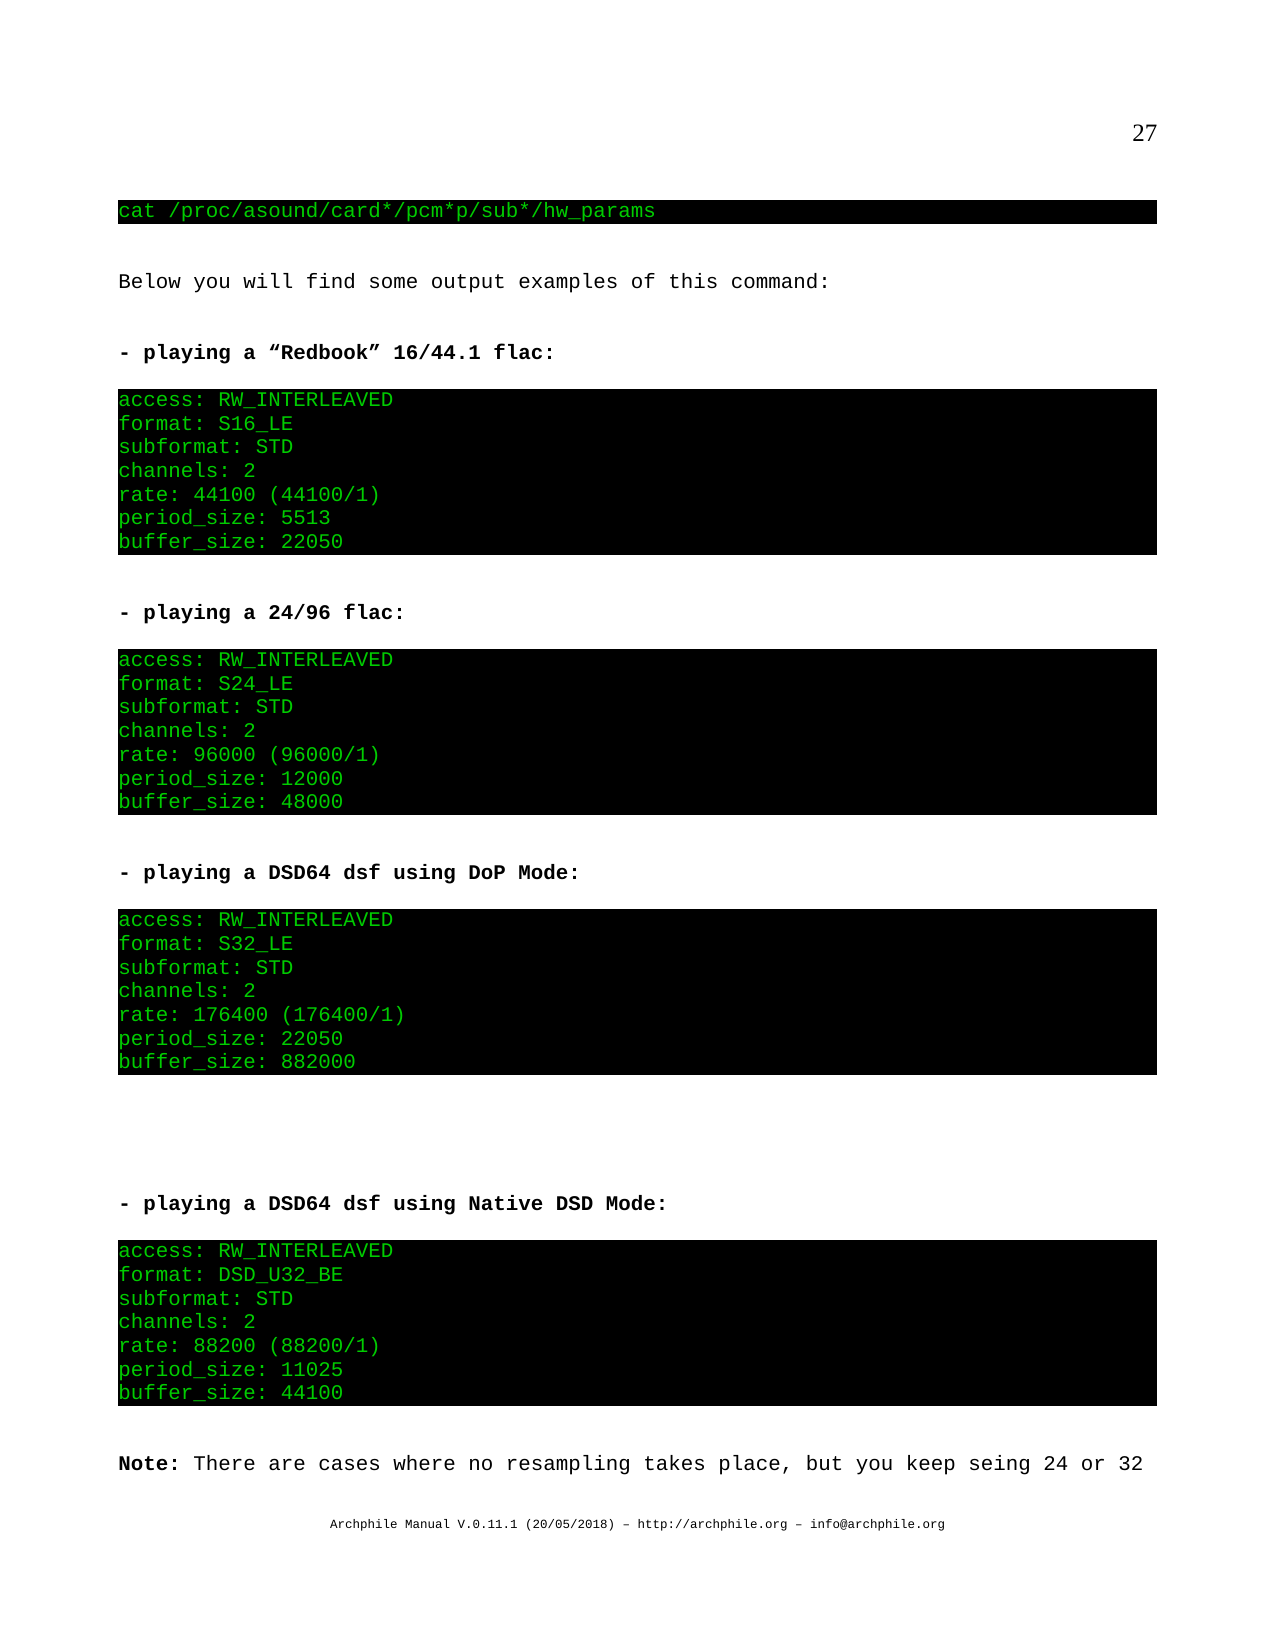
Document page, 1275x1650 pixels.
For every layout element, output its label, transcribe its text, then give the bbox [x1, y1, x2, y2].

text rate: 88200 (88200/1) [118, 1335, 1157, 1359]
text subformat: STD [118, 1288, 1157, 1311]
text - playing a 24/96 flac: [118, 602, 1157, 626]
text buffer_size: 48000 [118, 791, 1157, 815]
text Note: There are cases where no resampling takes place, but you keep seing 24 or 32 [118, 1453, 1157, 1477]
text buffer_size: 44100 [118, 1382, 1157, 1406]
text Below you will find some output examples of this command: [118, 271, 1157, 294]
text rate: 176400 (176400/1) [118, 1004, 1157, 1028]
text format: S24_LE [118, 673, 1157, 697]
text buffer_size: 882000 [118, 1051, 1157, 1075]
text subformat: STD [118, 957, 1157, 980]
text cat /proc/asound/card*/pcm*p/sub*/hw_params [118, 200, 1157, 224]
text channels: 2 [118, 720, 1157, 744]
text period_size: 5513 [118, 507, 1157, 531]
text - playing a DSD64 dsf using Native DSD Mode: [118, 1193, 1157, 1217]
text rate: 96000 (96000/1) [118, 744, 1157, 767]
text subformat: STD [118, 436, 1157, 460]
text - playing a “Redbook” 16/44.1 flac: [118, 342, 1157, 366]
text access: RW_INTERLEAVED [118, 909, 1157, 933]
text access: RW_INTERLEAVED [118, 1240, 1157, 1264]
text period_size: 22050 [118, 1028, 1157, 1051]
text channels: 2 [118, 980, 1157, 1004]
text access: RW_INTERLEAVED [118, 389, 1157, 413]
text period_size: 11025 [118, 1359, 1157, 1382]
text format: DSD_U32_BE [118, 1264, 1157, 1288]
text subformat: STD [118, 697, 1157, 720]
text access: RW_INTERLEAVED [118, 649, 1157, 673]
text period_size: 12000 [118, 767, 1157, 791]
text format: S32_LE [118, 933, 1157, 957]
text format: S16_LE [118, 413, 1157, 436]
text buffer_size: 22050 [118, 531, 1157, 555]
text - playing a DSD64 dsf using DoP Mode: [118, 862, 1157, 886]
text channels: 2 [118, 1311, 1157, 1335]
text channels: 2 [118, 460, 1157, 484]
text rate: 44100 (44100/1) [118, 484, 1157, 507]
